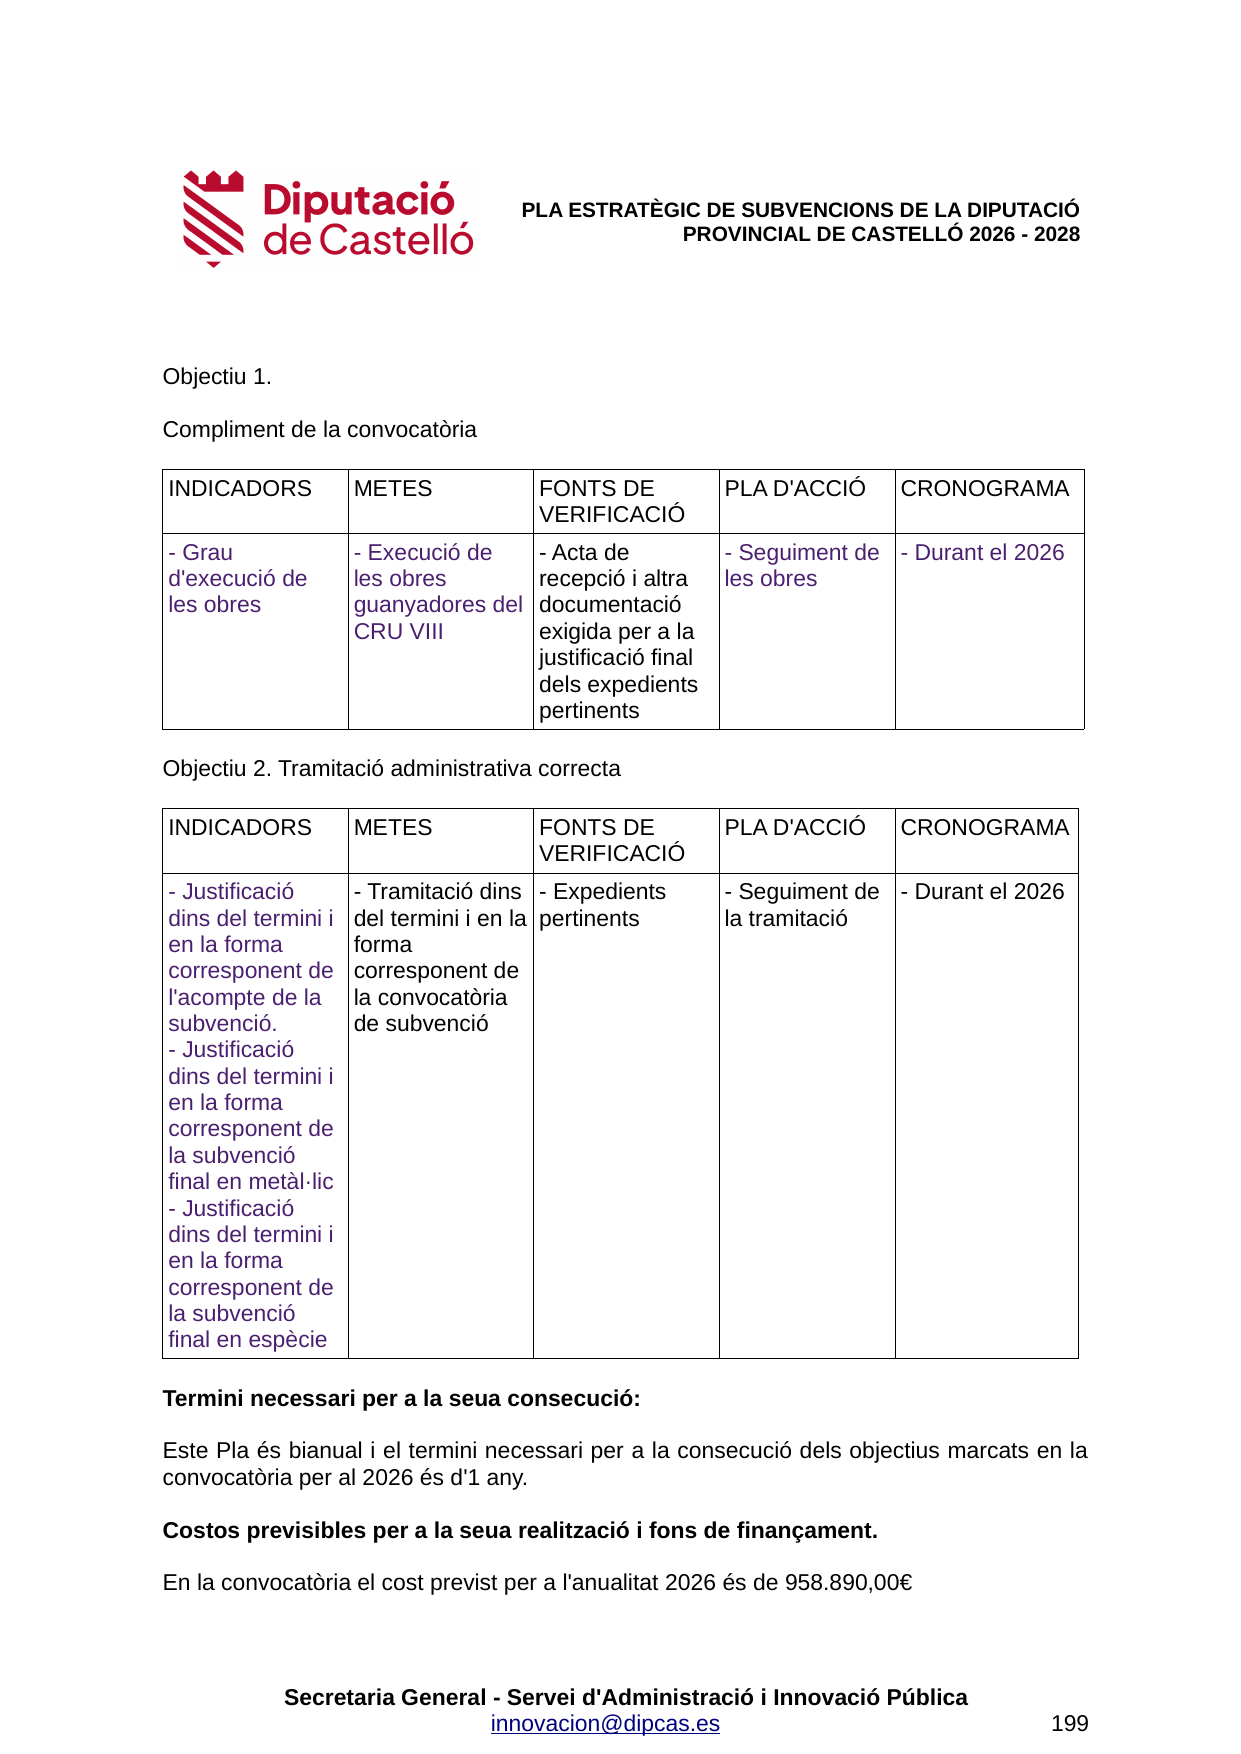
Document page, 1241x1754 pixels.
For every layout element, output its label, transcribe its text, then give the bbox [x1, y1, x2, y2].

table_header INDICADORS [163, 809, 348, 872]
text Compliment de la convocatòria [162, 416, 1089, 442]
picture [178, 167, 478, 272]
table_header CRONOGRAMA [896, 470, 1084, 533]
table_header METES [349, 470, 533, 533]
table_header INDICADORS [163, 470, 348, 533]
text Objectiu 2. Tramitació administrativa correcta [162, 755, 1089, 782]
table_header FONTS DE VERIFICACIÓ [534, 470, 719, 533]
text En la convocatòria el cost previst per a l'anualitat 2026 és de 958.890,00€ [162, 1569, 1089, 1596]
table_cell - Durant el 2026 [896, 534, 1084, 729]
table_header PLA D'ACCIÓ [720, 809, 895, 872]
table_cell - Justificació dins del termini i en la forma corresponent de l'acompte de la subvenció. - Justificació dins del termini i en la forma corresponent de la subvenció final en metàl·lic - Justificació dins del termini i en la forma corresponent de la subvenció final en espècie [163, 874, 348, 1358]
table_cell - Seguiment de les obres [720, 534, 895, 729]
list Costos previsibles per a la seua realització i fons de finançament. [162, 1517, 1089, 1543]
table_cell - Execució de les obres guanyadores del CRU VIII [349, 534, 533, 729]
table_cell - Acta de recepció i altra documentació exigida per a la justificació final dels expedients pertinents [534, 534, 719, 729]
table_header METES [349, 809, 533, 872]
table_cell - Durant el 2026 [896, 874, 1078, 1358]
table_header PLA D'ACCIÓ [720, 470, 895, 533]
table_cell - Expedients pertinents [534, 874, 719, 1358]
table_cell - Seguiment de la tramitació [720, 874, 895, 1358]
table_header CRONOGRAMA [896, 809, 1078, 872]
text Este Pla és bianual i el termini necessari per a la consecució dels objectius marcats en la convocatòria per al 2026 és d'1 any. [162, 1437, 1089, 1490]
table_cell - Grau d'execució de les obres [163, 534, 348, 729]
text Objectiu 1. [162, 363, 1089, 389]
table_header FONTS DE VERIFICACIÓ [534, 809, 719, 872]
table_cell - Tramitació dins del termini i en la forma corresponent de la convocatòria de subvenció [349, 874, 533, 1358]
list Termini necessari per a la seua consecució: [162, 1385, 1089, 1411]
